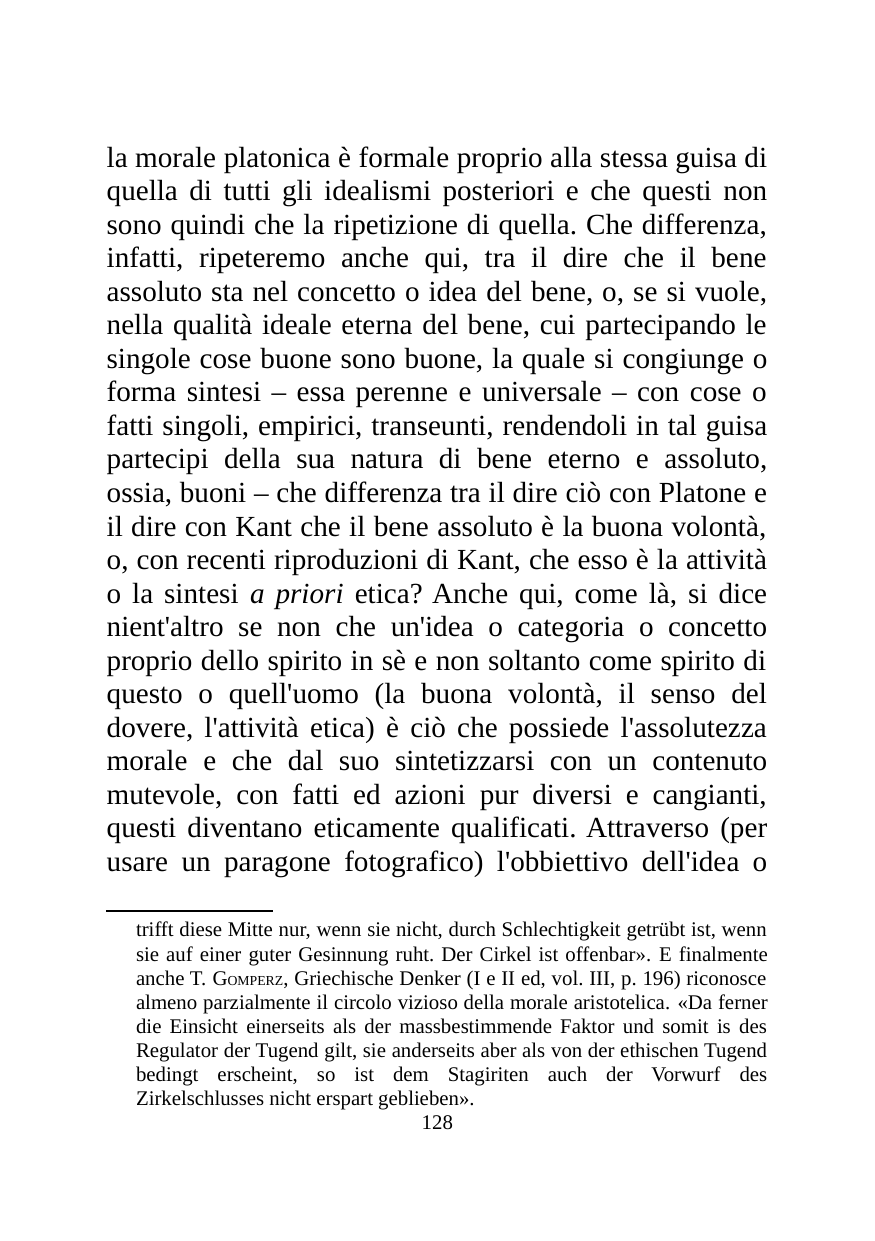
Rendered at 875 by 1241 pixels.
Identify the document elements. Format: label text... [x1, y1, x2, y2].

text trifft diese Mitte nur, wenn sie nicht, durch Schlechtigkeit getrübt ist, wenn sie auf einer guter Gesinnung ruht. Der Cirkel ist offenbar». E finalmente anche T. Gomperz, Griechische Denker (I e II ed, vol. III, p. 196) riconosce almeno parzialmente il circolo vizioso della morale aristotelica. «Da ferner die Einsicht einerseits als der massbestimmende Faktor und somit is des Regulator der Tugend gilt, sie anderseits aber als von der ethischen Tugend bedingt erscheint, so ist dem Stagiriten auch der Vorwurf des Zirkelschlusses nicht erspart geblieben». [106, 917, 768, 1110]
text la morale platonica è formale proprio alla stessa guisa di quella di tutti gli idealismi posteriori e che questi non sono quindi che la ripetizione di quella. Che differenza, infatti, ripeteremo anche qui, tra il dire che il bene assoluto sta nel concetto o idea del bene, o, se si vuole, nella qualità ideale eterna del bene, cui partecipando le singole cose buone sono buone, la quale si congiunge o forma sintesi – essa perenne e universale – con cose o fatti singoli, empirici, transeunti, rendendoli in tal guisa partecipi della sua natura di bene eterno e assoluto, ossia, buoni – che differenza tra il dire ciò con Platone e il dire con Kant che il bene assoluto è la buona volontà, o, con recenti riproduzioni di Kant, che esso è la attività o la sintesi a priori etica? Anche qui, come là, si dice nient'altro se non che un'idea o categoria o concetto proprio dello spirito in sè e non soltanto come spirito di questo o quell'uomo (la buona volontà, il senso del dovere, l'attività etica) è ciò che possiede l'assolutezza morale e che dal suo sintetizzarsi con un contenuto mutevole, con fatti ed azioni pur diversi e cangianti, questi diventano eticamente qualificati. Attraverso (per usare un paragone fotografico) l'obbiettivo dell'idea o [106, 140, 768, 878]
